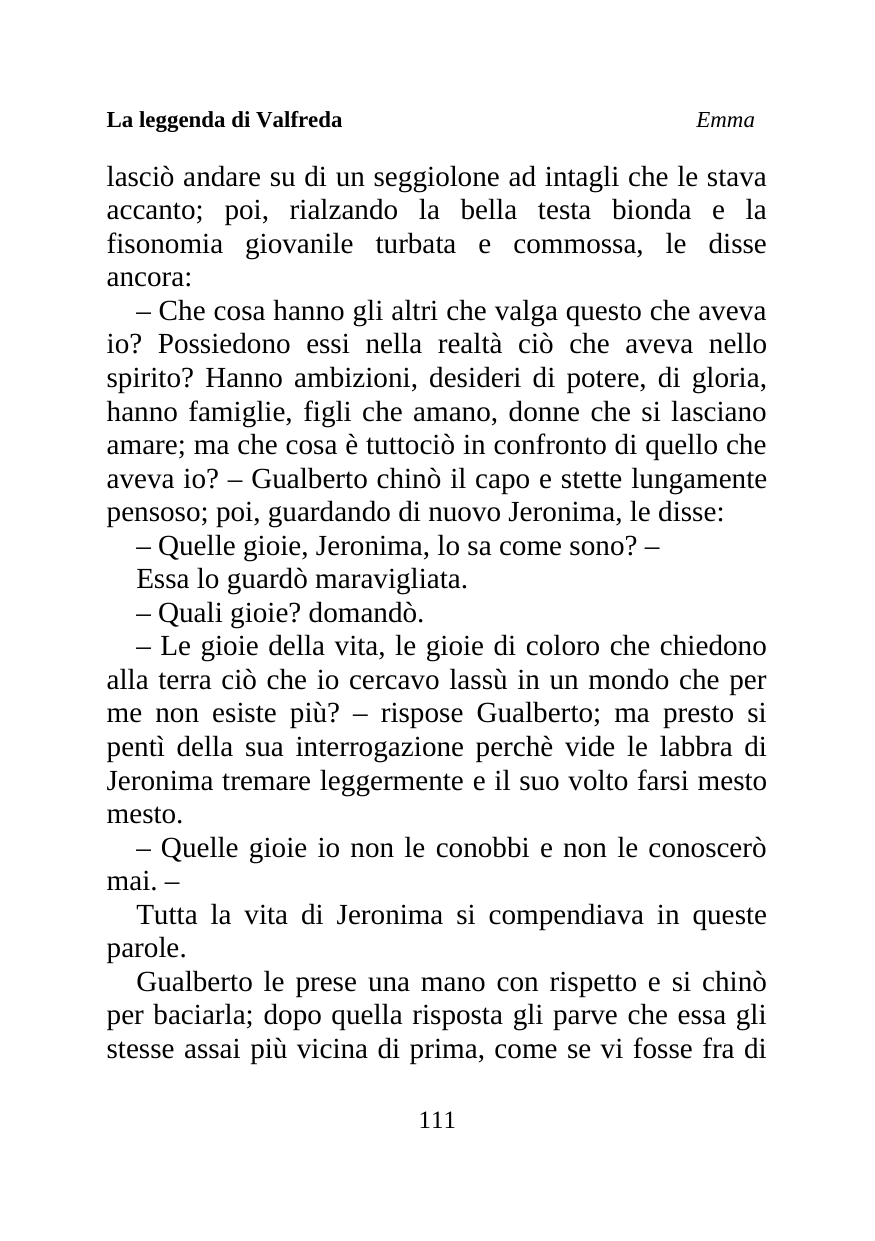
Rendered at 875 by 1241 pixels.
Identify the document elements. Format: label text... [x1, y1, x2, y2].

text – Che cosa hanno gli altri che valga questo che aveva io? Possiedono essi nella realtà ciò che aveva nello spirito? Hanno ambizioni, desideri di potere, di gloria, hanno famiglie, figli che amano, donne che si lasciano amare; ma che cosa è tuttociò in confronto di quello che aveva io? – Gualberto chinò il capo e stette lungamente pensoso; poi, guardando di nuovo Jeronima, le disse: [106, 293, 768, 528]
text Gualberto le prese una mano con rispetto e si chinò per baciarla; dopo quella risposta gli parve che essa gli stesse assai più vicina di prima, come se vi fosse fra di [106, 964, 768, 1064]
text – Quelle gioie io non le conobbi e non le conoscerò mai. – [106, 830, 768, 897]
text – Quelle gioie, Jeronima, lo sa come sono? – [106, 528, 768, 561]
text lasciò andare su di un seggiolone ad intagli che le stava accanto; poi, rialzando la bella testa bionda e la fisonomia giovanile turbata e commossa, le disse ancora: [106, 159, 768, 293]
text – Le gioie della vita, le gioie di coloro che chiedono alla terra ciò che io cercavo lassù in un mondo che per me non esiste più? – rispose Gualberto; ma presto si pentì della sua interrogazione perchè vide le labbra di Jeronima tremare leggermente e il suo volto farsi mesto mesto. [106, 628, 768, 830]
text Essa lo guardò maravigliata. [106, 561, 768, 595]
text – Quali gioie? domandò. [106, 595, 768, 628]
text Tutta la vita di Jeronima si compendiava in queste parole. [106, 897, 768, 964]
